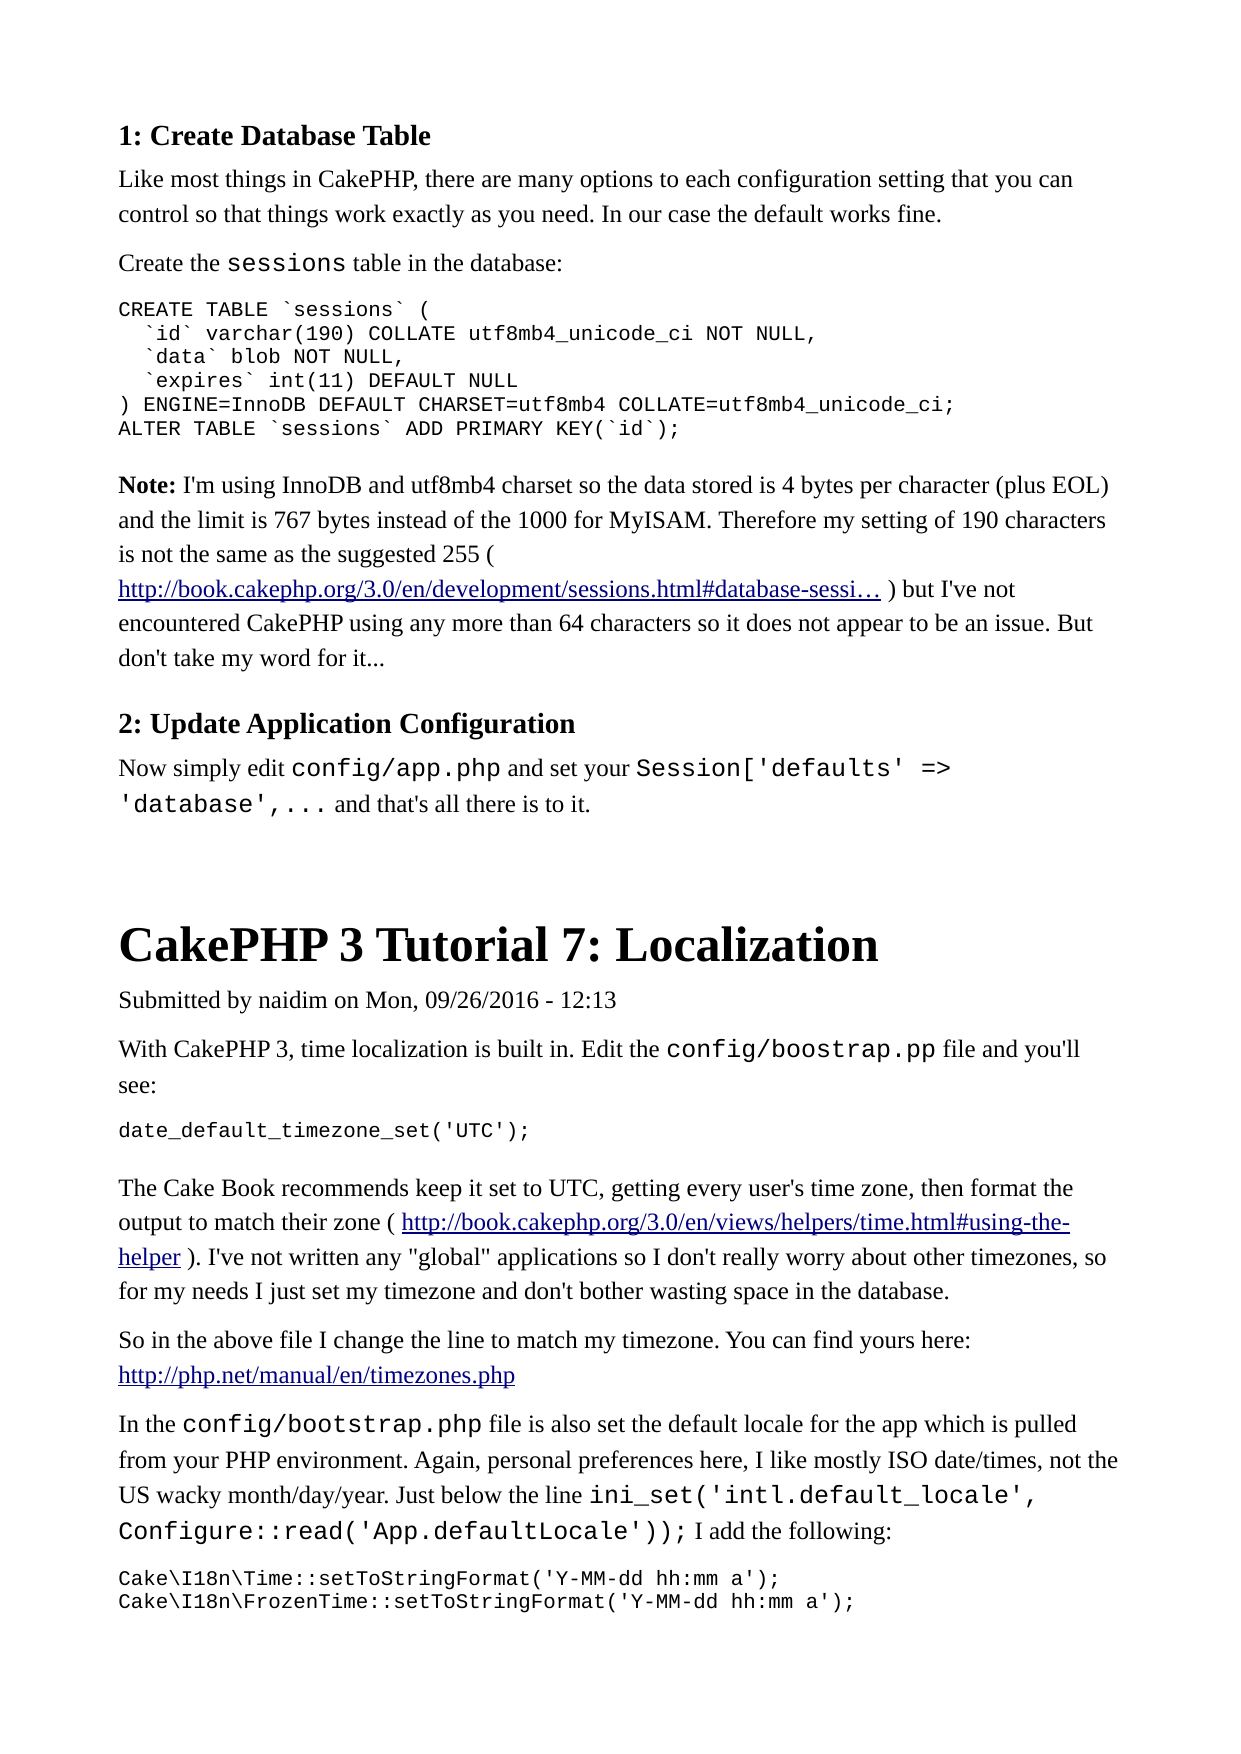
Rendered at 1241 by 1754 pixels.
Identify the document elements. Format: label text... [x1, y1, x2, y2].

text Note: I'm using InnoDB and utf8mb4 charset so the data stored is 4 bytes per character (plus EOL) and the limit is 767 bytes instead of the 1000 for MyISAM. Therefore my setting of 190 characters is not the same as the suggested 255 ( http://book.cakephp.org/3.0/en/development/sessions.html#database-sessi… ) but I've not encountered CakePHP using any more than 64 characters so it does not appear to be an issue. But don't take my word for it... [118, 471, 1122, 672]
text ALTER TABLE `sessions` ADD PRIMARY KEY(`id`); [118, 417, 1122, 441]
subtitle 1: Create Database Table [118, 118, 1122, 152]
text With CakePHP 3, time localization is built in. Edit the config/boostrap.pp file and you'll see: [118, 1034, 1122, 1099]
text So in the above file I change the line to match my timezone. You can find yours here: http://php.net/manual/en/timezones.php [118, 1325, 1122, 1388]
text Create the sessions table in the database: [118, 248, 1122, 278]
text Submitted by naidim on Mon, 09/26/2016 - 12:13 [118, 985, 1122, 1014]
subtitle 2: Update Application Configuration [118, 707, 1122, 740]
text Cake\I18n\FrozenTime::setToStringFormat('Y-MM-dd hh:mm a'); [118, 1592, 1122, 1615]
text `data` blob NOT NULL, [118, 347, 1122, 370]
text Cake\I18n\Time::setToStringFormat('Y-MM-dd hh:mm a'); [118, 1568, 1122, 1592]
subtitle CakePHP 3 Tutorial 7: Localization [118, 915, 1122, 972]
text CREATE TABLE `sessions` ( [118, 299, 1122, 323]
text `id` varchar(190) COLLATE utf8mb4_unicode_ci NOT NULL, [118, 323, 1122, 347]
text `expires` int(11) DEFAULT NULL [118, 370, 1122, 394]
text ) ENGINE=InnoDB DEFAULT CHARSET=utf8mb4 COLLATE=utf8mb4_unicode_ci; [118, 394, 1122, 417]
text In the config/bootstrap.php file is also set the default locale for the app which is pulled from your PHP environment. Again, personal preferences here, I like mostly ISO date/times, not the US wacky month/day/year. Just below the line ini_set('intl.default_locale', Configure::read('App.defaultLocale')); I add the following: [118, 1409, 1122, 1547]
text date_default_timezone_set('UTC'); [118, 1119, 1122, 1143]
text Now simply edit config/app.php and set your Session['defaults' => 'database',... and that's all there is to it. [118, 753, 1122, 820]
text Like most things in CakePHP, there are many options to each configuration setting that you can control so that things work exactly as you need. In our case the default works fine. [118, 164, 1122, 227]
text The Cake Book recommends keep it set to UTC, getting every user's time zone, then format the output to match their zone ( http://book.cakephp.org/3.0/en/views/helpers/time.html#using-the-helper ). I've not written any "global" applications so I don't really worry about other timezones, so for my needs I just set my timezone and don't bother wasting space in the database. [118, 1173, 1122, 1305]
